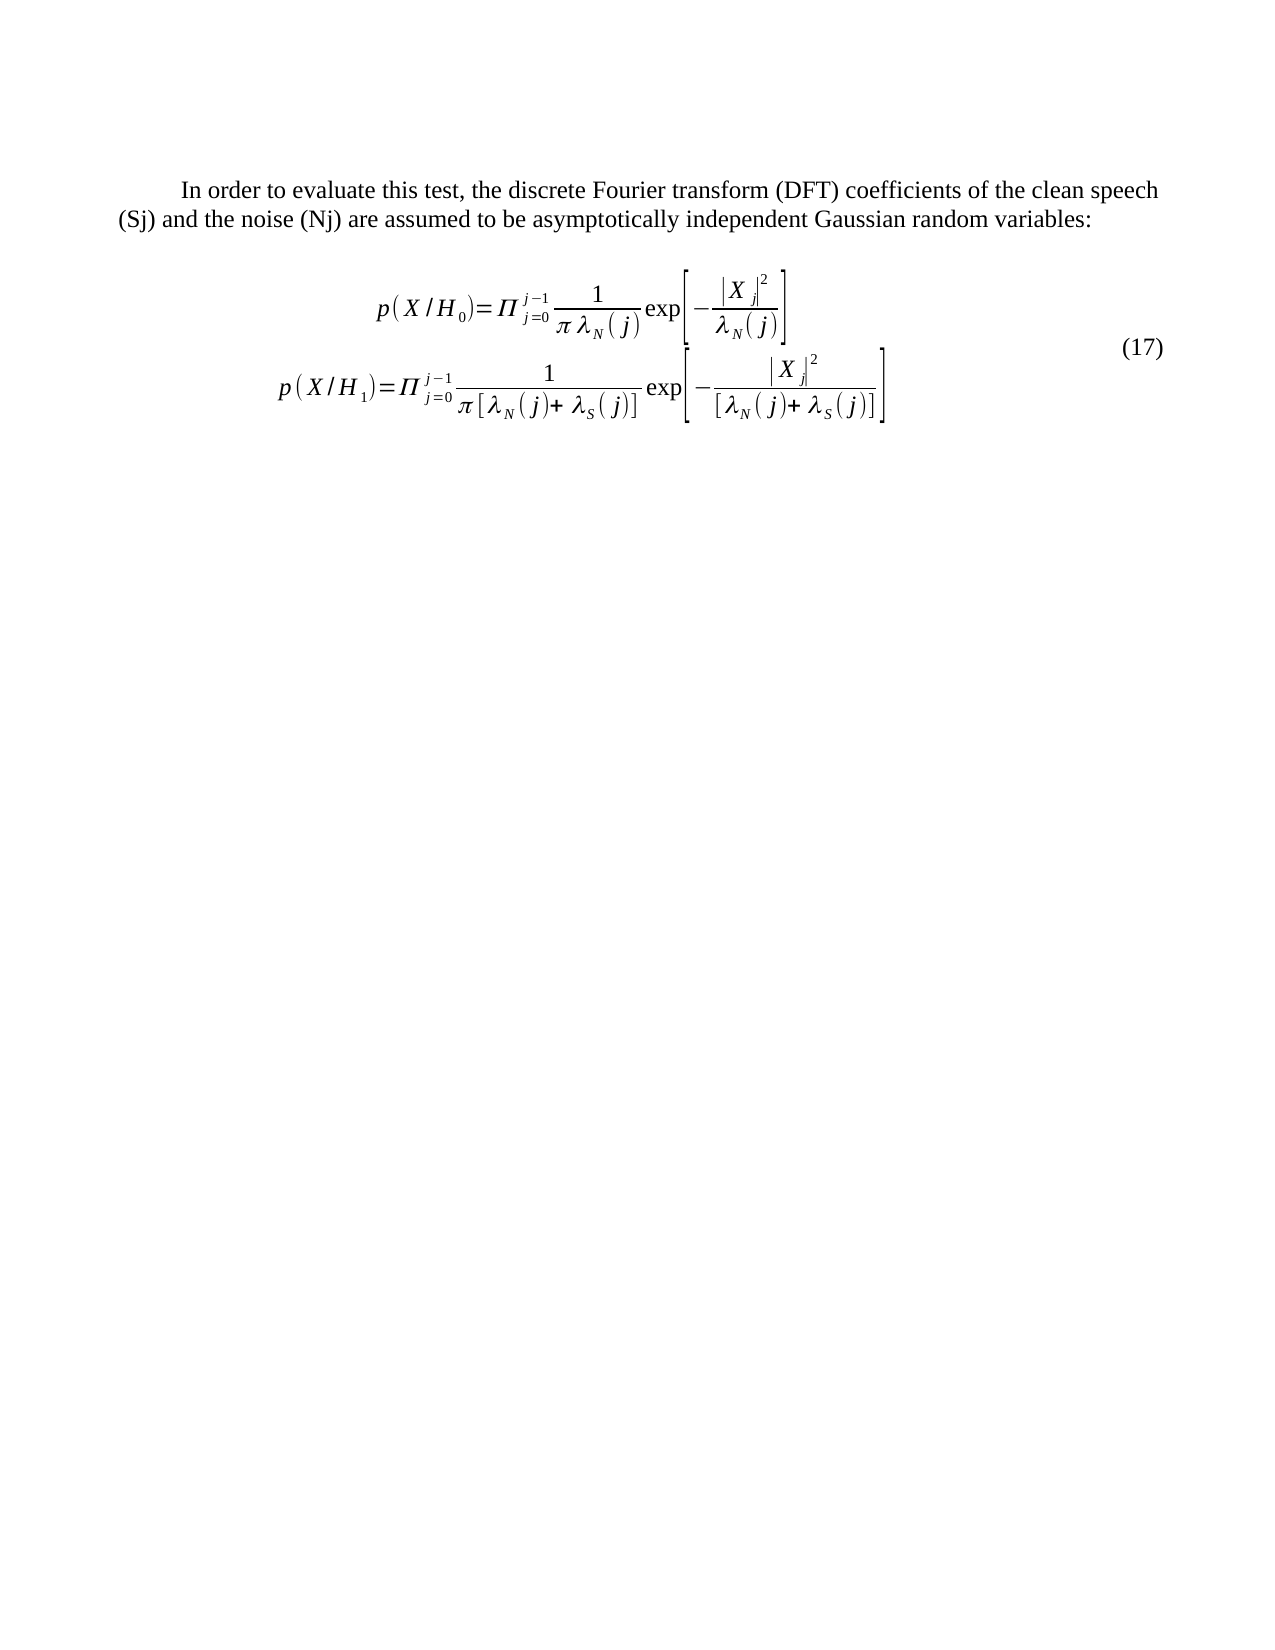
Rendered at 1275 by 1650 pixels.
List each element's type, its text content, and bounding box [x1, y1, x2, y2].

table_header (17) [1052, 262, 1169, 443]
text In order to evaluate this test, the discrete Fourier transform (DFT) coefficients of the clean speech (Sj) and the noise (Nj) are assumed to be asymptotically independent Gaussian random variables: [118, 176, 1169, 233]
table_header [118, 262, 1052, 443]
